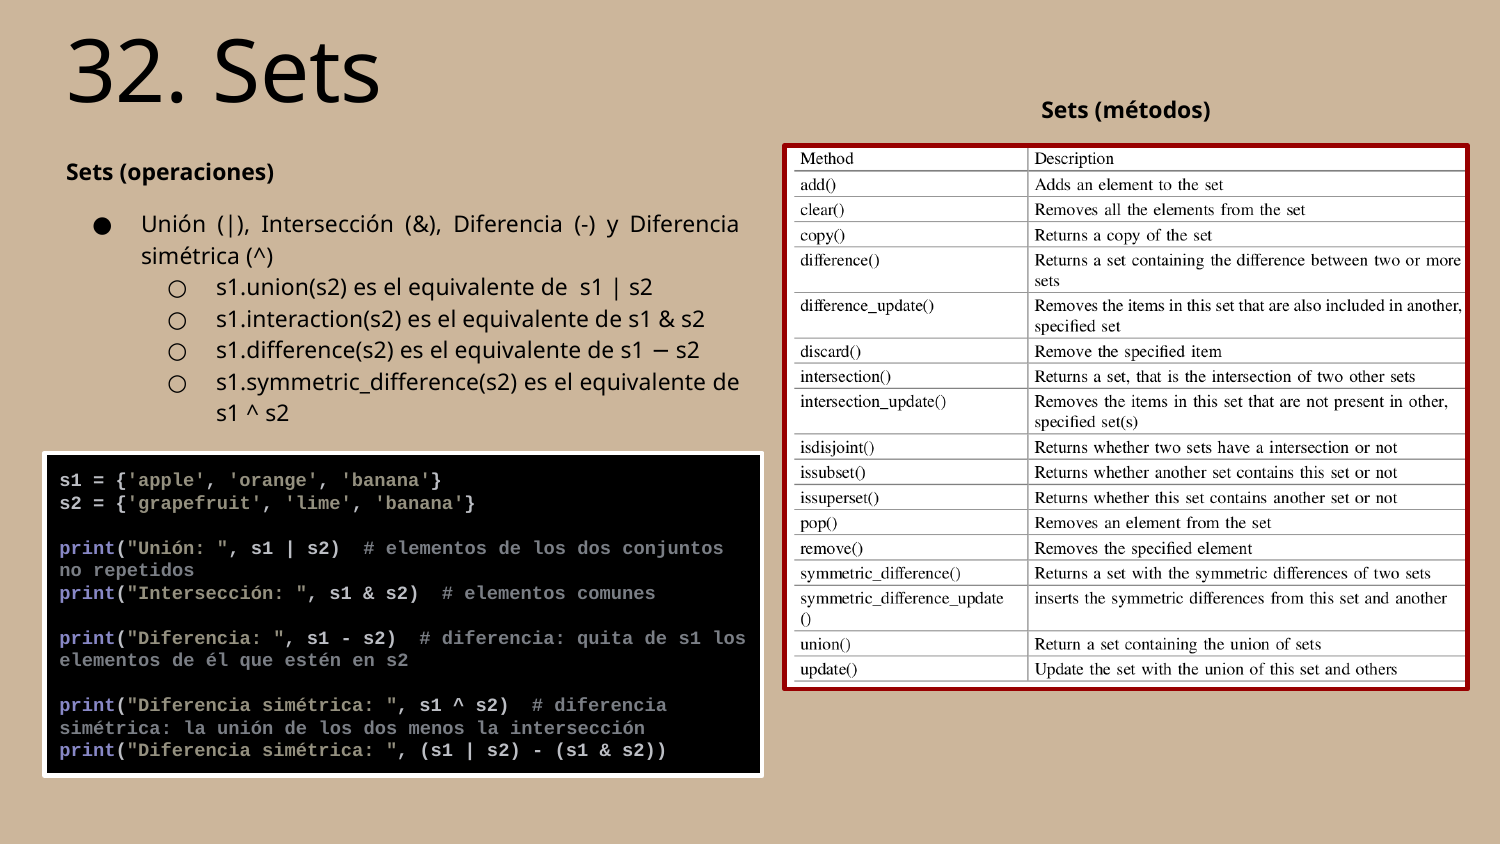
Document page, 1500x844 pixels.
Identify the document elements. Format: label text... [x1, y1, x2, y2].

text_box Sets (métodos) [879, 76, 1373, 139]
text_box Sets (operaciones) Unión (|), Intersección (&), Diferencia (-) y Diferencia simétrica (^) s1.union(s2) es el equivalente de s1 | s2 s1.interaction(s2) es el equivalente de s1 & s2 s1.difference(s2) es el equivalente de s1 − s2 s1.symmetric_difference(s2) es el equivalente de s1 ^ s2 [51, 147, 756, 433]
picture [786, 147, 1466, 687]
text_box s1 = {'apple', 'orange', 'banana'} s2 = {'grapefruit', 'lime', 'banana'} print("Unión: ", s1 | s2) # elementos de los dos conjuntos no repetidos print("Intersección: ", s1 & s2) # elementos comunes print("Diferencia: ", s1 - s2) # diferencia: quita de s1 los elementos de él que estén en s2 print("Diferencia simétrica: ", s1 ^ s2) # diferencia simétrica: la unión de los dos menos la intersección print("Diferencia simétrica: ", (s1 | s2) - (s1 & s2)) [44, 453, 763, 776]
title 32. Sets [51, 41, 1449, 135]
